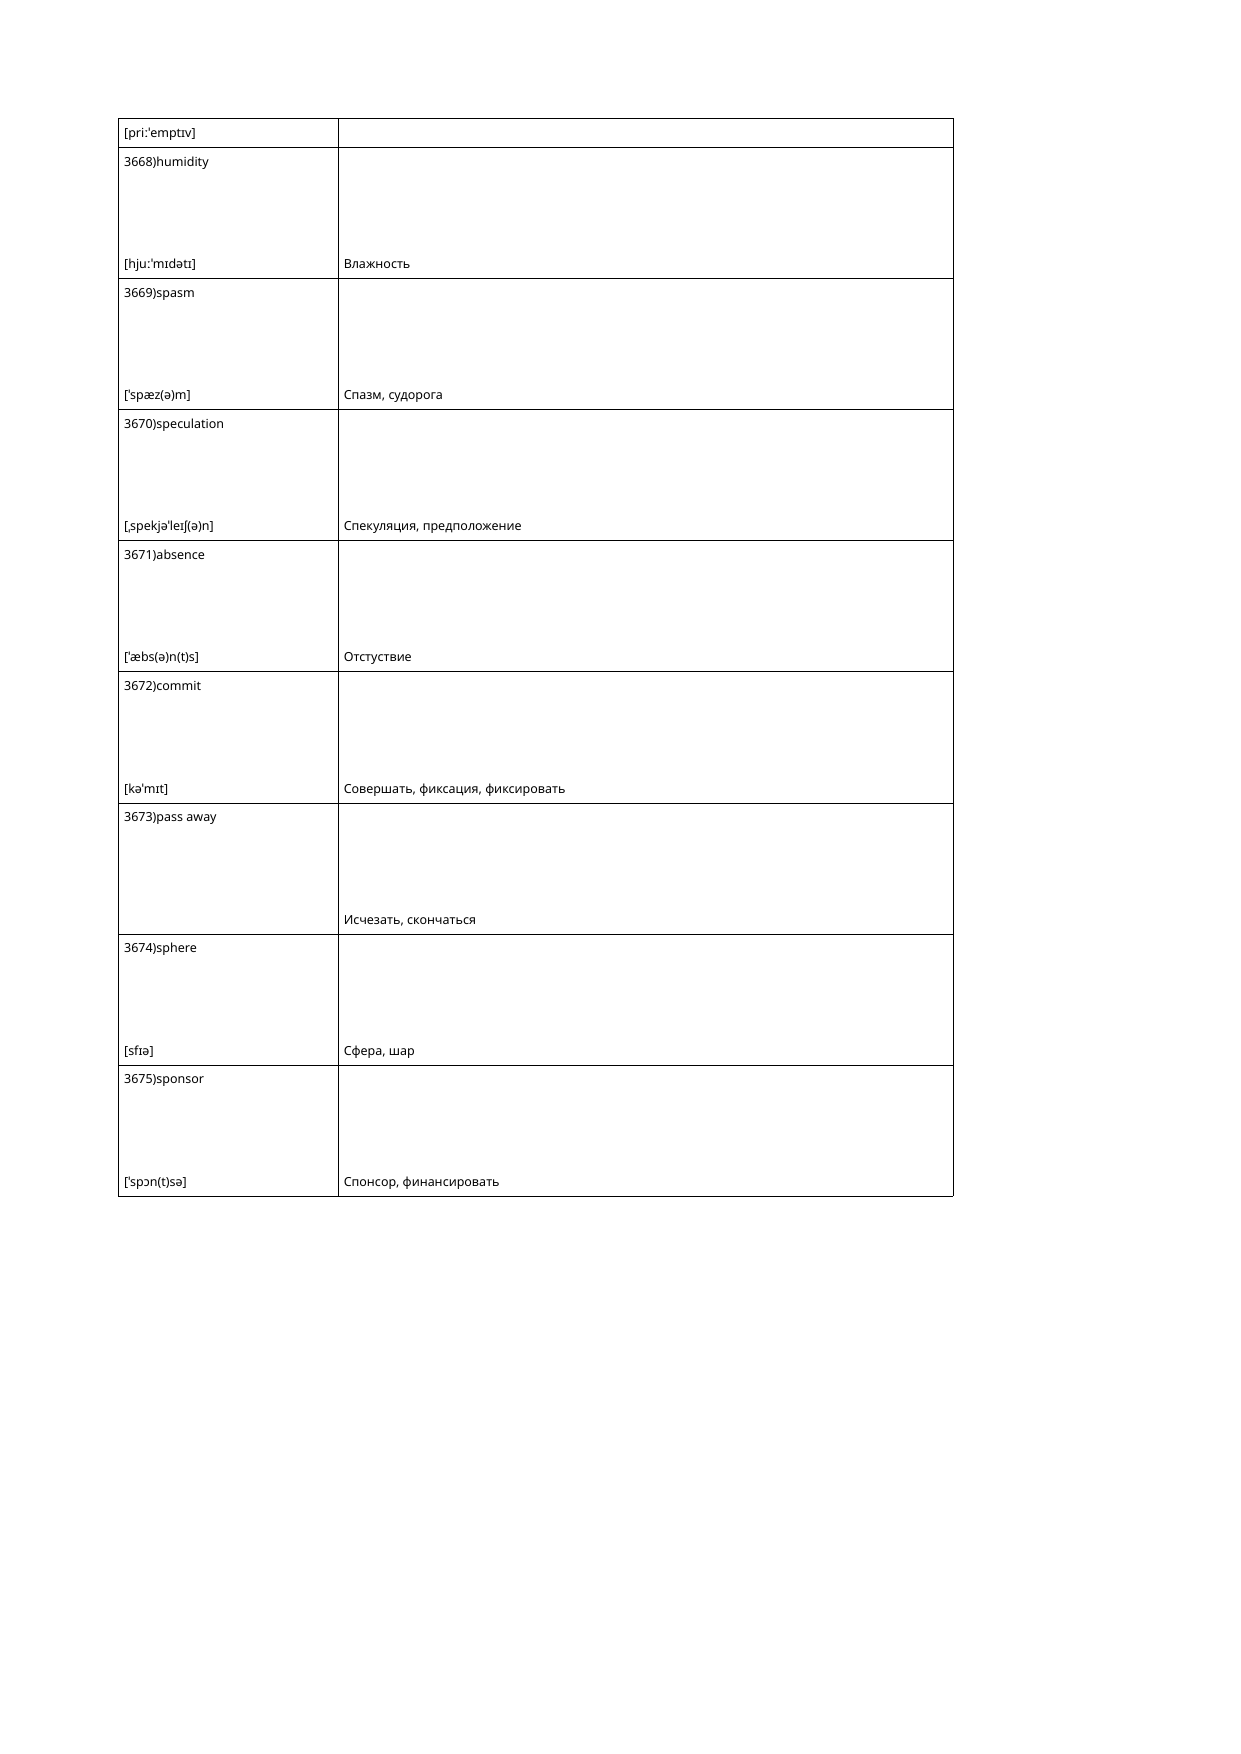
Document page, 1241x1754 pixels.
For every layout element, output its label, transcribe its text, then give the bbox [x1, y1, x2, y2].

table_cell 3674)sphere [sfɪə] [119, 935, 338, 1065]
table_cell Спекуляция, предположение [339, 410, 953, 540]
table_cell 3668)humidity [hjuːˈmɪdətɪ] [119, 148, 338, 278]
table_cell 3673)pass away [119, 804, 338, 934]
table_cell Совершать, фиксация, фиксировать [339, 672, 953, 802]
table_cell Исчезать, скончаться [339, 804, 953, 934]
table_cell [339, 119, 953, 147]
table_cell 3670)speculation [ˌspekjəˈleɪʃ(ə)n] [119, 410, 338, 540]
table_cell 3672)commit [kəˈmɪt] [119, 672, 338, 802]
table_cell 3675)sponsor [ˈspɔn(t)sə] [119, 1066, 338, 1196]
table_cell [priːˈemptɪv] [119, 119, 338, 147]
table_cell Спонсор, финансировать [339, 1066, 953, 1196]
table_cell 3669)spasm [ˈspæz(ə)m] [119, 279, 338, 409]
table_cell Отстуствие [339, 541, 953, 671]
table_cell 3671)absence [ˈæbs(ə)n(t)s] [119, 541, 338, 671]
table_cell Спазм, судорога [339, 279, 953, 409]
table_cell Влажность [339, 148, 953, 278]
table_cell Сфера, шар [339, 935, 953, 1065]
